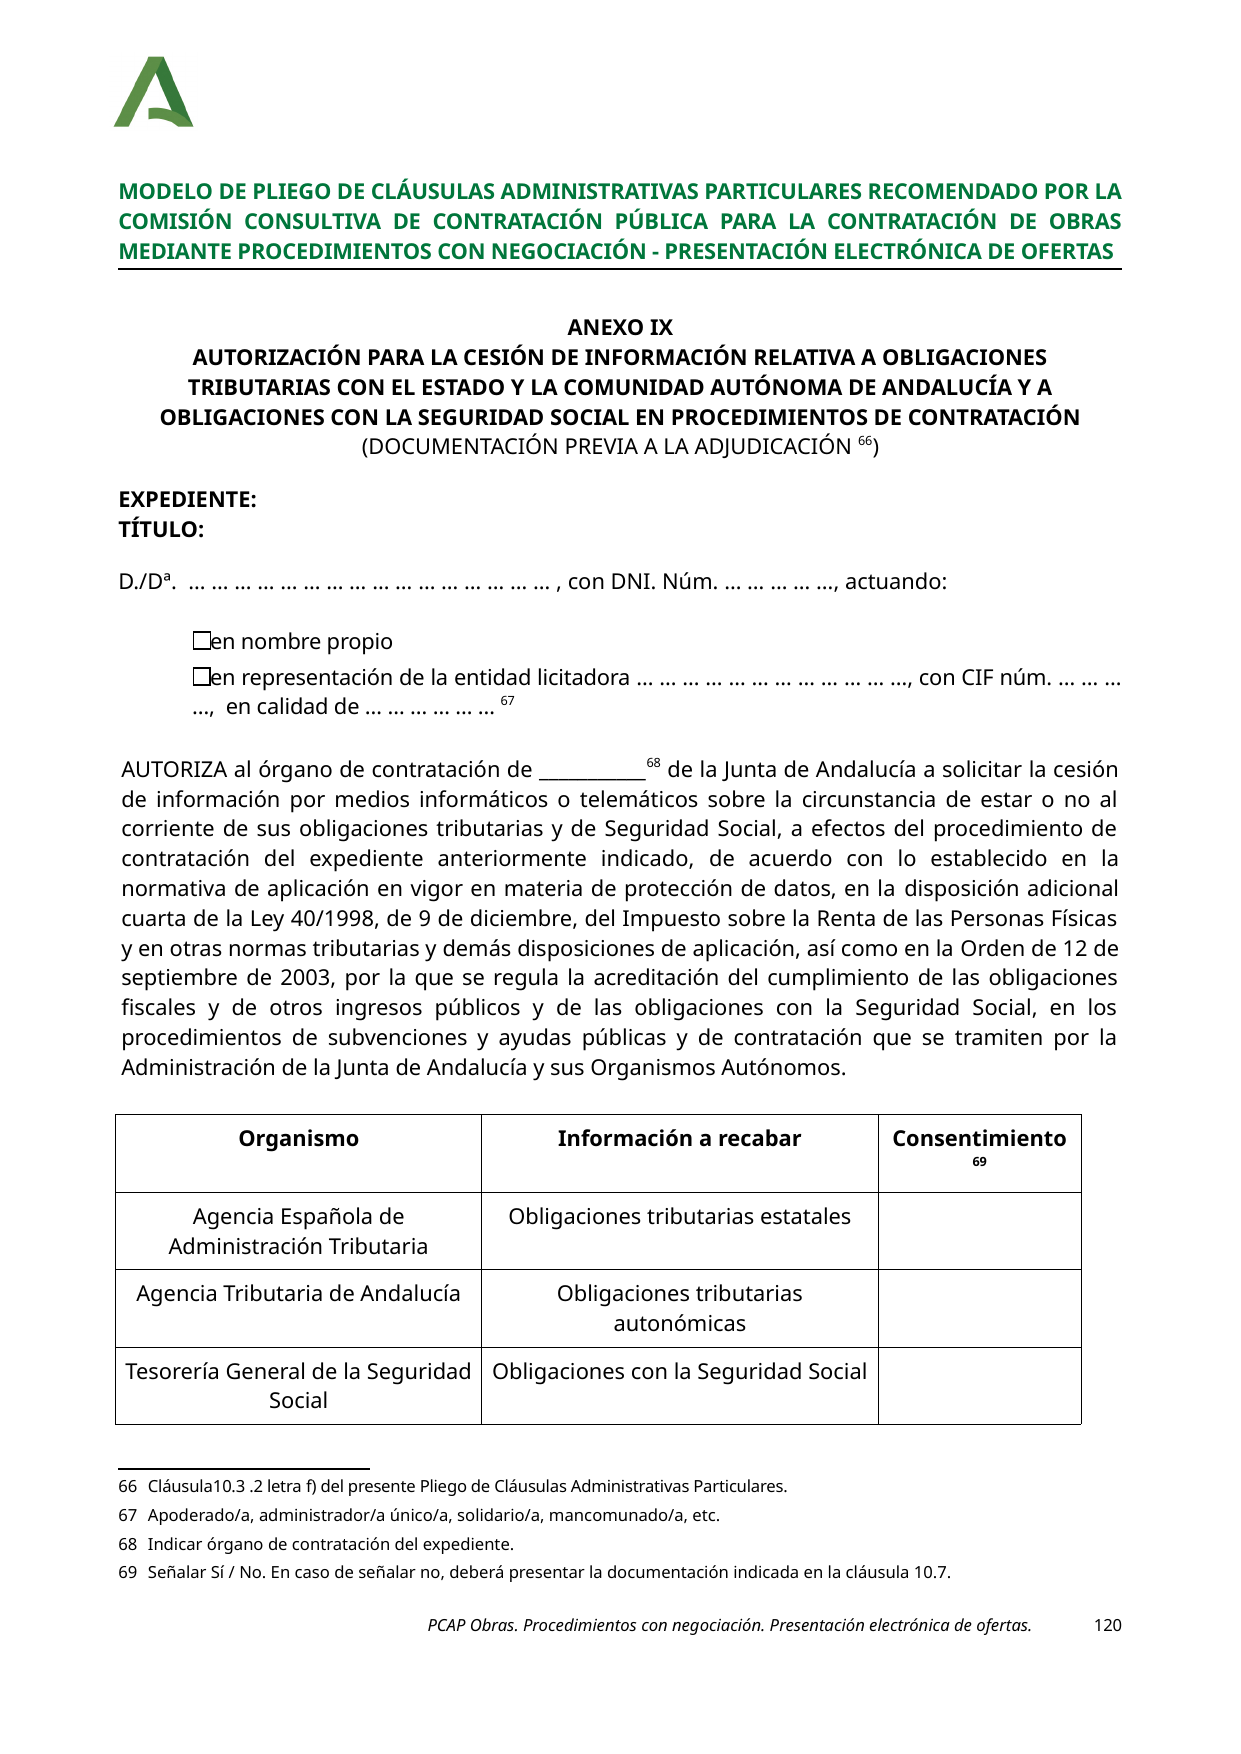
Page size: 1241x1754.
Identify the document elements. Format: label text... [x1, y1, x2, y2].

picture [109, 52, 198, 131]
table_header Organismo [116, 1115, 481, 1192]
text (DOCUMENTACIÓN PREVIA A LA ADJUDICACIÓN ) [118, 431, 1122, 461]
text TÍTULO: [118, 514, 1122, 543]
table_cell [879, 1270, 1081, 1346]
text Apoderado/a, administrador/a único/a, solidario/a, mancomunado/a, etc. [118, 1504, 1122, 1526]
table_cell Agencia Tributaria de Andalucía [116, 1270, 481, 1346]
table_cell [879, 1193, 1081, 1269]
text en nombre propio [192, 626, 1122, 656]
table_cell [879, 1348, 1081, 1424]
text Indicar órgano de contratación del expediente. [118, 1532, 1122, 1555]
table_cell Tesorería General de la Seguridad Social [116, 1348, 481, 1424]
table_cell Obligaciones con la Seguridad Social [482, 1348, 878, 1424]
text ANEXO IX [118, 312, 1122, 342]
text EXPEDIENTE: [118, 484, 1122, 514]
text AUTORIZACIÓN PARA LA CESIÓN DE INFORMACIÓN RELATIVA A OBLIGACIONES TRIBUTARIAS CON EL ESTADO Y LA COMUNIDAD AUTÓNOMA DE ANDALUCÍA Y A OBLIGACIONES CON LA SEGURIDAD SOCIAL EN PROCEDIMIENTOS DE CONTRATACIÓN [118, 342, 1122, 431]
table_header Consentimiento [879, 1115, 1081, 1192]
table_cell Obligaciones tributarias estatales [482, 1193, 878, 1269]
text en representación de la entidad licitadora … … … … … … … … … … … …, con CIF núm. … … … …, en calidad de … … … … … … [192, 662, 1122, 721]
table_cell Agencia Española de Administración Tributaria [116, 1193, 481, 1269]
text D./Dª. … … … … … … … … … … … … … … … … , con DNI. Núm. … … … … …, actuando: [118, 566, 1122, 596]
table_cell Obligaciones tributarias autonómicas [482, 1270, 878, 1346]
text AUTORIZA al órgano de contratación de ___________ de la Junta de Andalucía a solicitar la cesión de información por medios informáticos o telemáticos sobre la circunstancia de estar o no al corriente de sus obligaciones tributarias y de Seguridad Social, a efectos del procedimiento de contratación del expediente anteriormente indicado, de acuerdo con lo establecido en la normativa de aplicación en vigor en materia de protección de datos, en la disposición adicional cuarta de la Ley 40/1998, de 9 de diciembre, del Impuesto sobre la Renta de las Personas Físicas y en otras normas tributarias y demás disposiciones de aplicación, así como en la Orden de 12 de septiembre de 2003, por la que se regula la acreditación del cumplimiento de las obligaciones fiscales y de otros ingresos públicos y de las obligaciones con la Seguridad Social, en los procedimientos de subvenciones y ayudas públicas y de contratación que se tramiten por la Administración de la Junta de Andalucía y sus Organismos Autónomos. [118, 751, 1122, 1082]
table_header Información a recabar [482, 1115, 878, 1192]
text Cláusula10.3 .2 letra f) del presente Pliego de Cláusulas Administrativas Particulares. [118, 1475, 1122, 1498]
text MODELO DE PLIEGO DE CLÁUSULAS ADMINISTRATIVAS PARTICULARES RECOMENDADO POR LA COMISIÓN CONSULTIVA DE CONTRATACIÓN PÚBLICA PARA LA CONTRATACIÓN DE OBRAS MEDIANTE PROCEDIMIENTOS CON NEGOCIACIÓN - PRESENTACIÓN ELECTRÓNICA DE OFERTAS [118, 176, 1122, 268]
